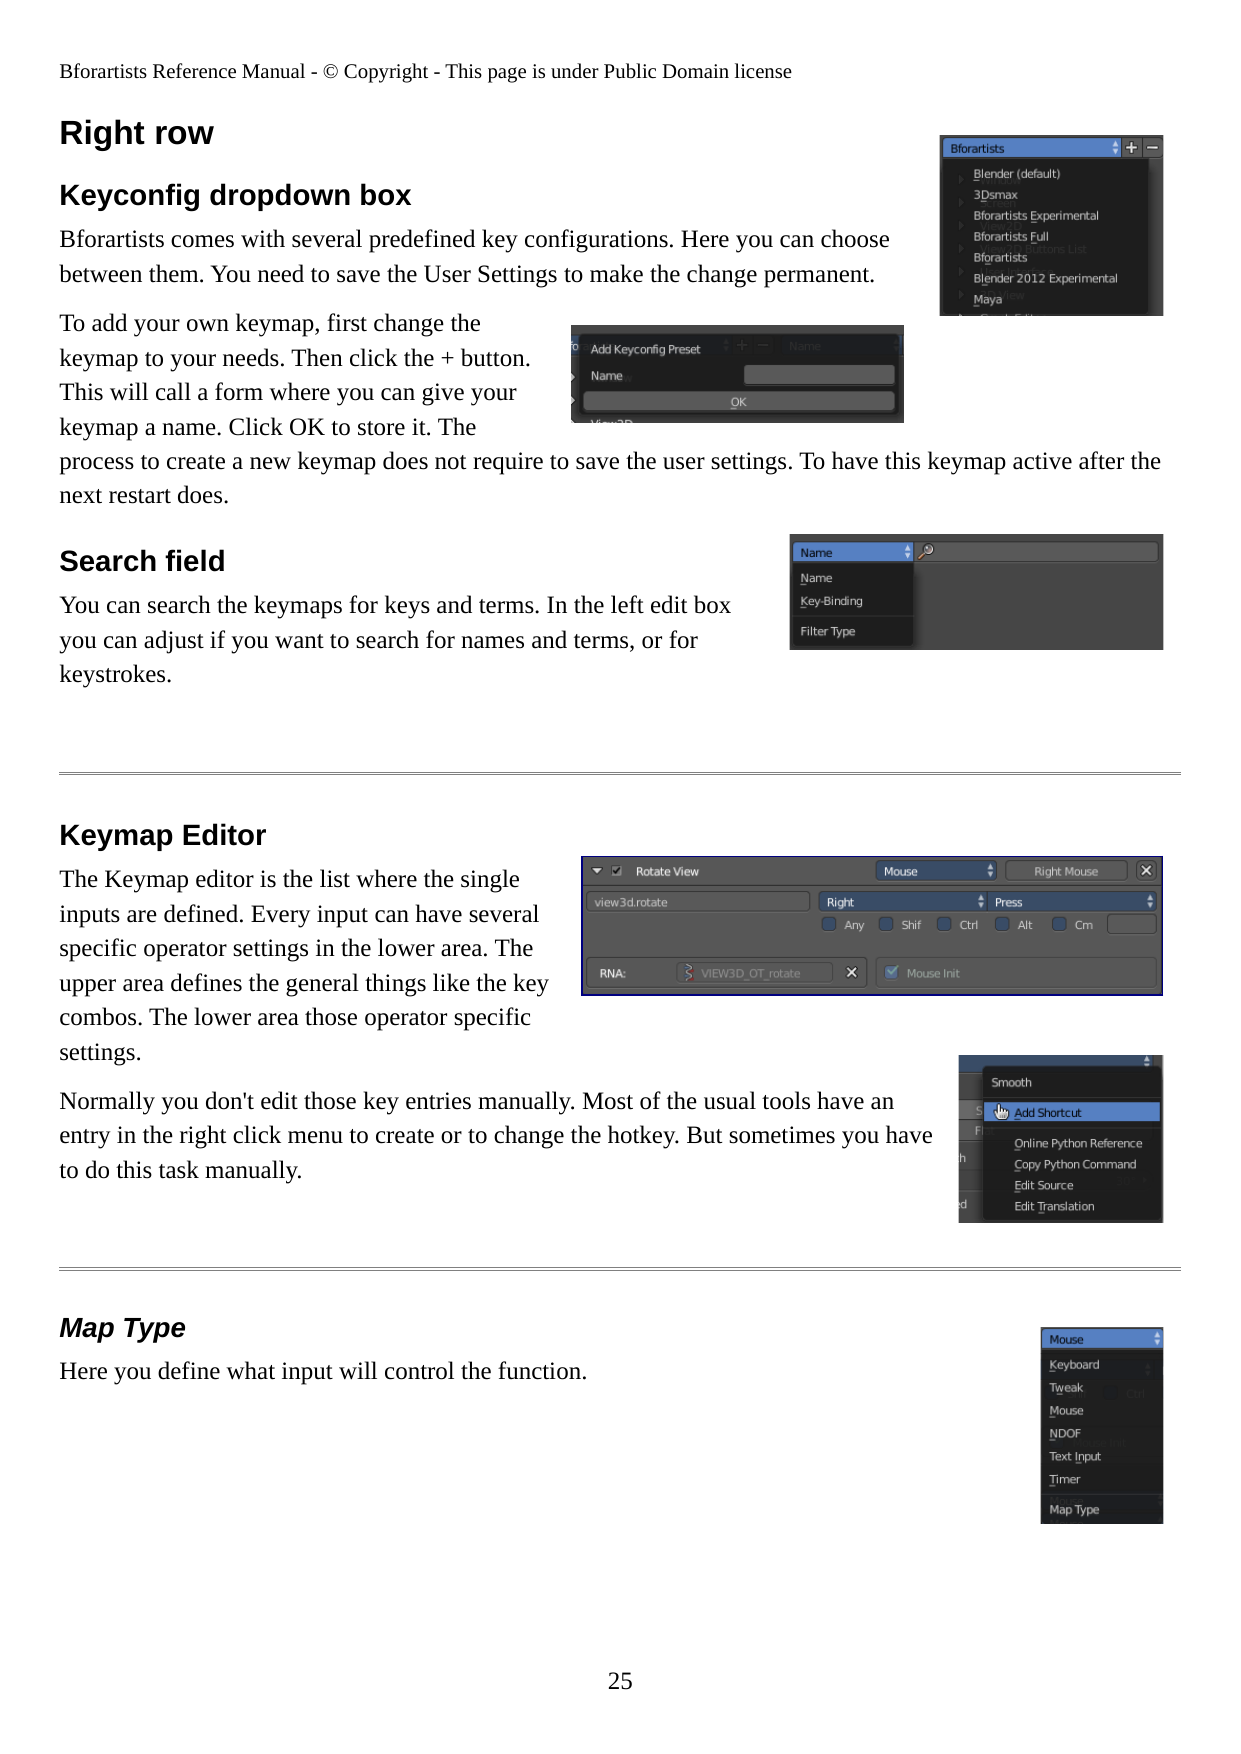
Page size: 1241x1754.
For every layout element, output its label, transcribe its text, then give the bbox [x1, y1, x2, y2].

text Bforartists comes with several predefined key configurations. Here you can choose between them. You need to save the User Settings to make the change permanent. [59, 224, 939, 288]
subtitle Keymap Editor [59, 818, 1181, 852]
picture [1040, 1327, 1164, 1524]
text Here you define what input will control the function. [59, 1356, 1040, 1385]
picture [583, 857, 1162, 994]
text The Keymap editor is the list where the single inputs are defined. Every input can have several specific operator settings in the lower area. The upper area defines the general things like the key combos. The lower area those operator specific settings. [59, 994, 1181, 1066]
subtitle [1164, 544, 1181, 578]
picture [939, 135, 1164, 316]
text Normally you don't edit those key entries manually. Most of the usual tools have an entry in the right click menu to create or to change the hotkey. But sometimes you have to do this task manually. [59, 1086, 958, 1184]
subtitle Right row [59, 113, 1181, 151]
subtitle Search field [59, 544, 789, 578]
text You can search the keymaps for keys and terms. In the left edit box you can adjust if you want to search for names and terms, or for keystrokes. [59, 590, 1181, 688]
picture [571, 325, 904, 423]
subtitle Keyconfig dropdown box [59, 178, 939, 212]
picture [789, 534, 1164, 650]
text To add your own keymap, first change the keymap to your needs. Then click the + button. This will call a form where you can give your keymap a name. Click OK to store it. The process to create a new keymap does not require to save the user settings. To have this keymap active after the next restart does. [59, 308, 1181, 509]
picture [958, 1055, 1164, 1223]
subtitle Map Type [59, 1312, 1181, 1343]
subtitle [1164, 178, 1181, 212]
